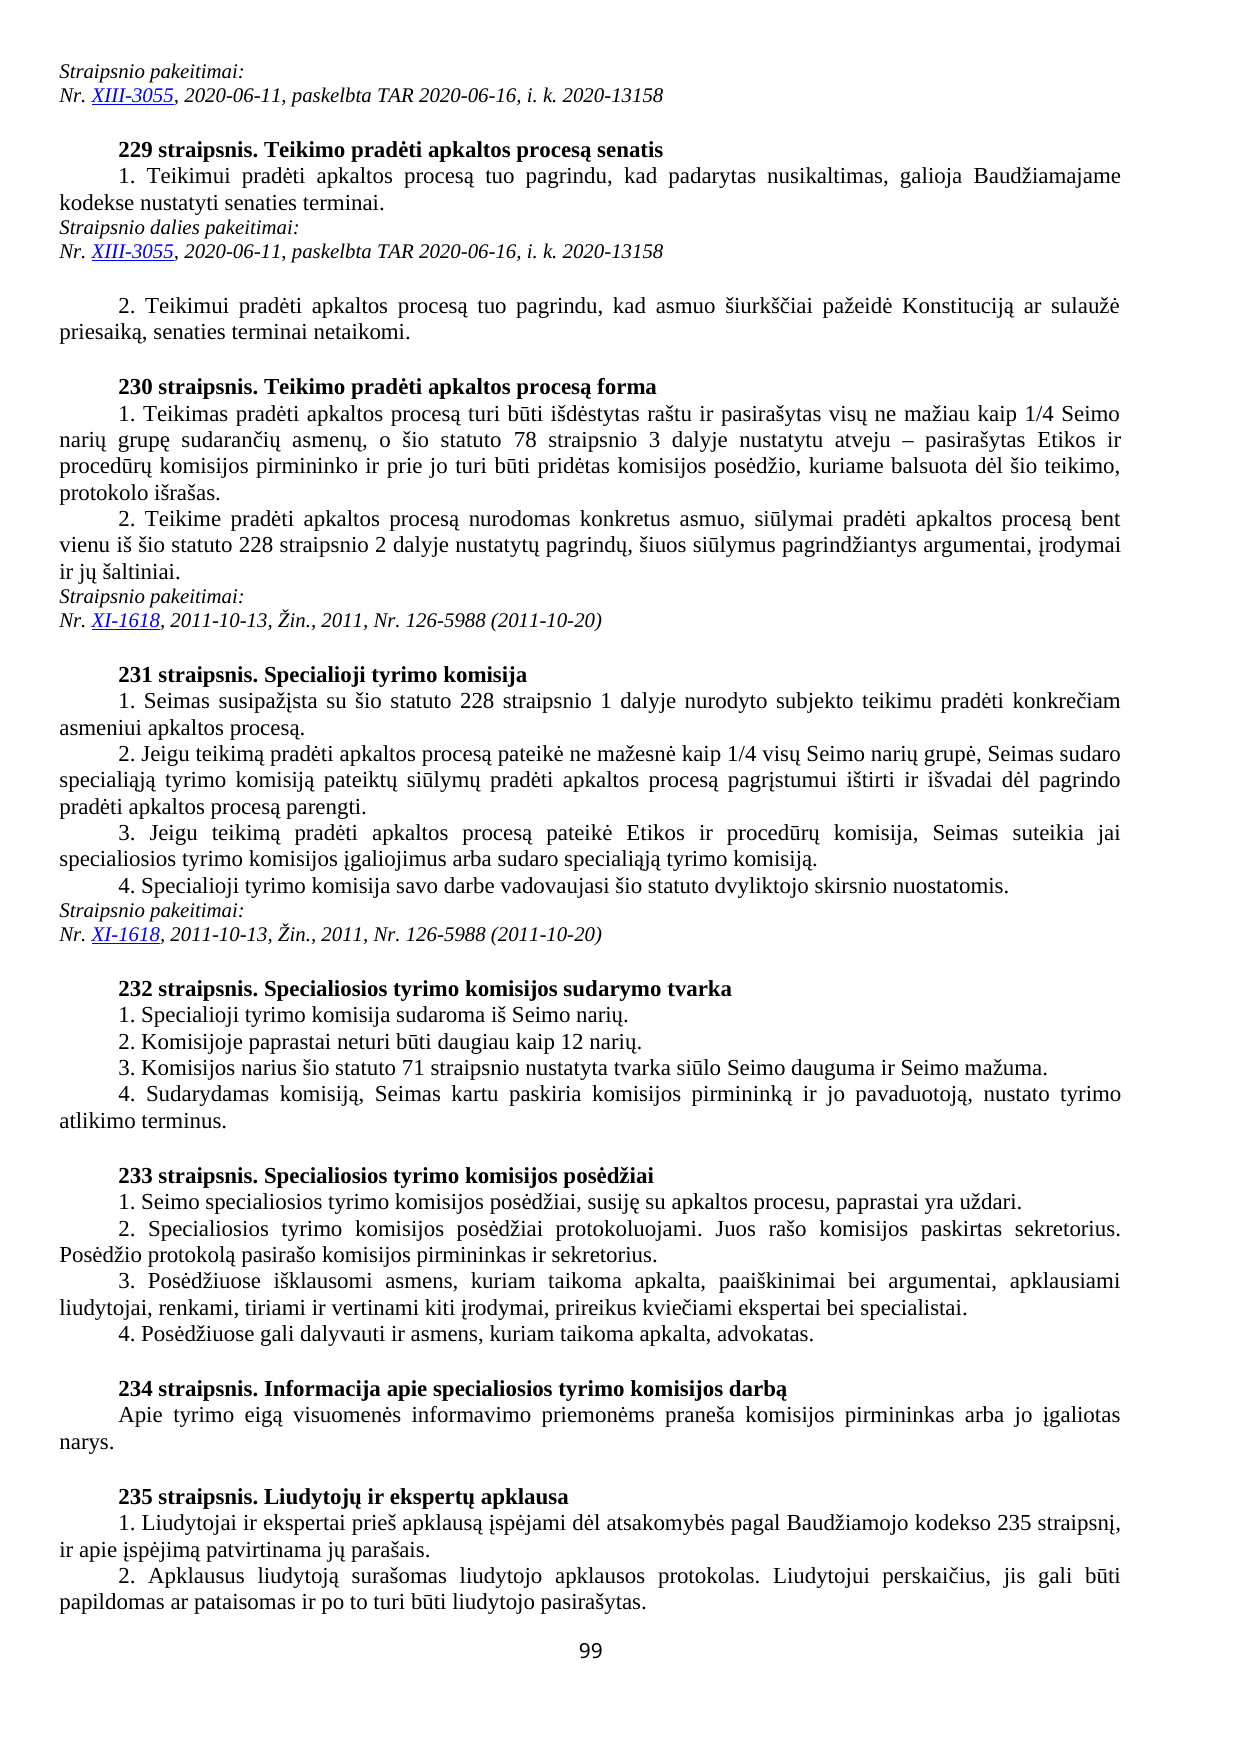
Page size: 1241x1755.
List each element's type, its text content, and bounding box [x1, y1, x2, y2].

text 2. Komisijoje paprastai neturi būti daugiau kaip 12 narių. [59, 1028, 1122, 1054]
text 4. Posėdžiuose gali dalyvauti ir asmens, kuriam taikoma apkalta, advokatas. [59, 1320, 1122, 1346]
text Straipsnio pakeitimai: [59, 584, 1122, 608]
text 1. Liudytojai ir ekspertai prieš apklausą įspėjami dėl atsakomybės pagal Baudžiamojo kodekso 235 straipsnį, ir apie įspėjimą patvirtinama jų parašais. [59, 1509, 1122, 1562]
text 1. Seimas susipažįsta su šio statuto 228 straipsnio 1 dalyje nurodyto subjekto teikimu pradėti konkrečiam asmeniui apkaltos procesą. [59, 687, 1122, 740]
text Nr. XIII-3055, 2020-06-11, paskelbta TAR 2020-06-16, i. k. 2020-13158 [59, 83, 1122, 107]
text 3. Komisijos narius šio statuto 71 straipsnio nustatyta tvarka siūlo Seimo dauguma ir Seimo mažuma. [59, 1054, 1122, 1081]
text 3. Posėdžiuose išklausomi asmens, kuriam taikoma apkalta, paaiškinimai bei argumentai, apklausiami liudytojai, renkami, tiriami ir vertinami kiti įrodymai, prireikus kviečiami ekspertai bei specialistai. [59, 1267, 1122, 1320]
text 1. Seimo specialiosios tyrimo komisijos posėdžiai, susiję su apkaltos procesu, paprastai yra uždari. [59, 1188, 1122, 1215]
text Straipsnio pakeitimai: [59, 59, 1122, 83]
text 4. Specialioji tyrimo komisija savo darbe vadovaujasi šio statuto dvyliktojo skirsnio nuostatomis. [59, 872, 1122, 898]
text 233 straipsnis. Specialiosios tyrimo komisijos posėdžiai [59, 1162, 1122, 1188]
text 232 straipsnis. Specialiosios tyrimo komisijos sudarymo tvarka [59, 975, 1122, 1001]
text 2. Apklausus liudytoją surašomas liudytojo apklausos protokolas. Liudytojui perskaičius, jis gali būti papildomas ar pataisomas ir po to turi būti liudytojo pasirašytas. [59, 1562, 1122, 1615]
text Nr. XI-1618, 2011-10-13, Žin., 2011, Nr. 126-5988 (2011-10-20) [59, 922, 1122, 946]
text Nr. XI-1618, 2011-10-13, Žin., 2011, Nr. 126-5988 (2011-10-20) [59, 608, 1122, 632]
text Straipsnio pakeitimai: [59, 898, 1122, 922]
text 2. Teikime pradėti apkaltos procesą nurodomas konkretus asmuo, siūlymai pradėti apkaltos procesą bent vienu iš šio statuto 228 straipsnio 2 dalyje nustatytų pagrindų, šiuos siūlymus pagrindžiantys argumentai, įrodymai ir jų šaltiniai. [59, 505, 1122, 584]
text 3. Jeigu teikimą pradėti apkaltos procesą pateikė Etikos ir procedūrų komisija, Seimas suteikia jai specialiosios tyrimo komisijos įgaliojimus arba sudaro specialiąją tyrimo komisiją. [59, 819, 1122, 872]
text 235 straipsnis. Liudytojų ir ekspertų apklausa [59, 1483, 1122, 1509]
text 1. Teikimas pradėti apkaltos procesą turi būti išdėstytas raštu ir pasirašytas visų ne mažiau kaip 1/4 Seimo narių grupę sudarančių asmenų, o šio statuto 78 straipsnio 3 dalyje nustatytu atveju – pasirašytas Etikos ir procedūrų komisijos pirmininko ir prie jo turi būti pridėtas komisijos posėdžio, kuriame balsuota dėl šio teikimo, protokolo išrašas. [59, 400, 1122, 505]
text 231 straipsnis. Specialioji tyrimo komisija [59, 661, 1122, 687]
text 230 straipsnis. Teikimo pradėti apkaltos procesą forma [59, 373, 1122, 400]
text 4. Sudarydamas komisiją, Seimas kartu paskiria komisijos pirmininką ir jo pavaduotoją, nustato tyrimo atlikimo terminus. [59, 1081, 1122, 1133]
text 2. Specialiosios tyrimo komisijos posėdžiai protokoluojami. Juos rašo komisijos paskirtas sekretorius. Posėdžio protokolą pasirašo komisijos pirmininkas ir sekretorius. [59, 1215, 1122, 1267]
text Nr. XIII-3055, 2020-06-11, paskelbta TAR 2020-06-16, i. k. 2020-13158 [59, 239, 1122, 263]
text 2. Teikimui pradėti apkaltos procesą tuo pagrindu, kad asmuo šiurkščiai pažeidė Konstituciją ar sulaužė priesaiką, senaties terminai netaikomi. [59, 292, 1122, 344]
text 229 straipsnis. Teikimo pradėti apkaltos procesą senatis [59, 136, 1122, 162]
text Apie tyrimo eigą visuomenės informavimo priemonėms praneša komisijos pirmininkas arba jo įgaliotas narys. [59, 1402, 1122, 1454]
text 2. Jeigu teikimą pradėti apkaltos procesą pateikė ne mažesnė kaip 1/4 visų Seimo narių grupė, Seimas sudaro specialiąją tyrimo komisiją pateiktų siūlymų pradėti apkaltos procesą pagrįstumui ištirti ir išvadai dėl pagrindo pradėti apkaltos procesą parengti. [59, 740, 1122, 819]
text 1. Teikimui pradėti apkaltos procesą tuo pagrindu, kad padarytas nusikaltimas, galioja Baudžiamajame kodekse nustatyti senaties terminai. [59, 162, 1122, 215]
text 1. Specialioji tyrimo komisija sudaroma iš Seimo narių. [59, 1001, 1122, 1028]
text Straipsnio dalies pakeitimai: [59, 215, 1122, 239]
text 234 straipsnis. Informacija apie specialiosios tyrimo komisijos darbą [59, 1375, 1122, 1402]
